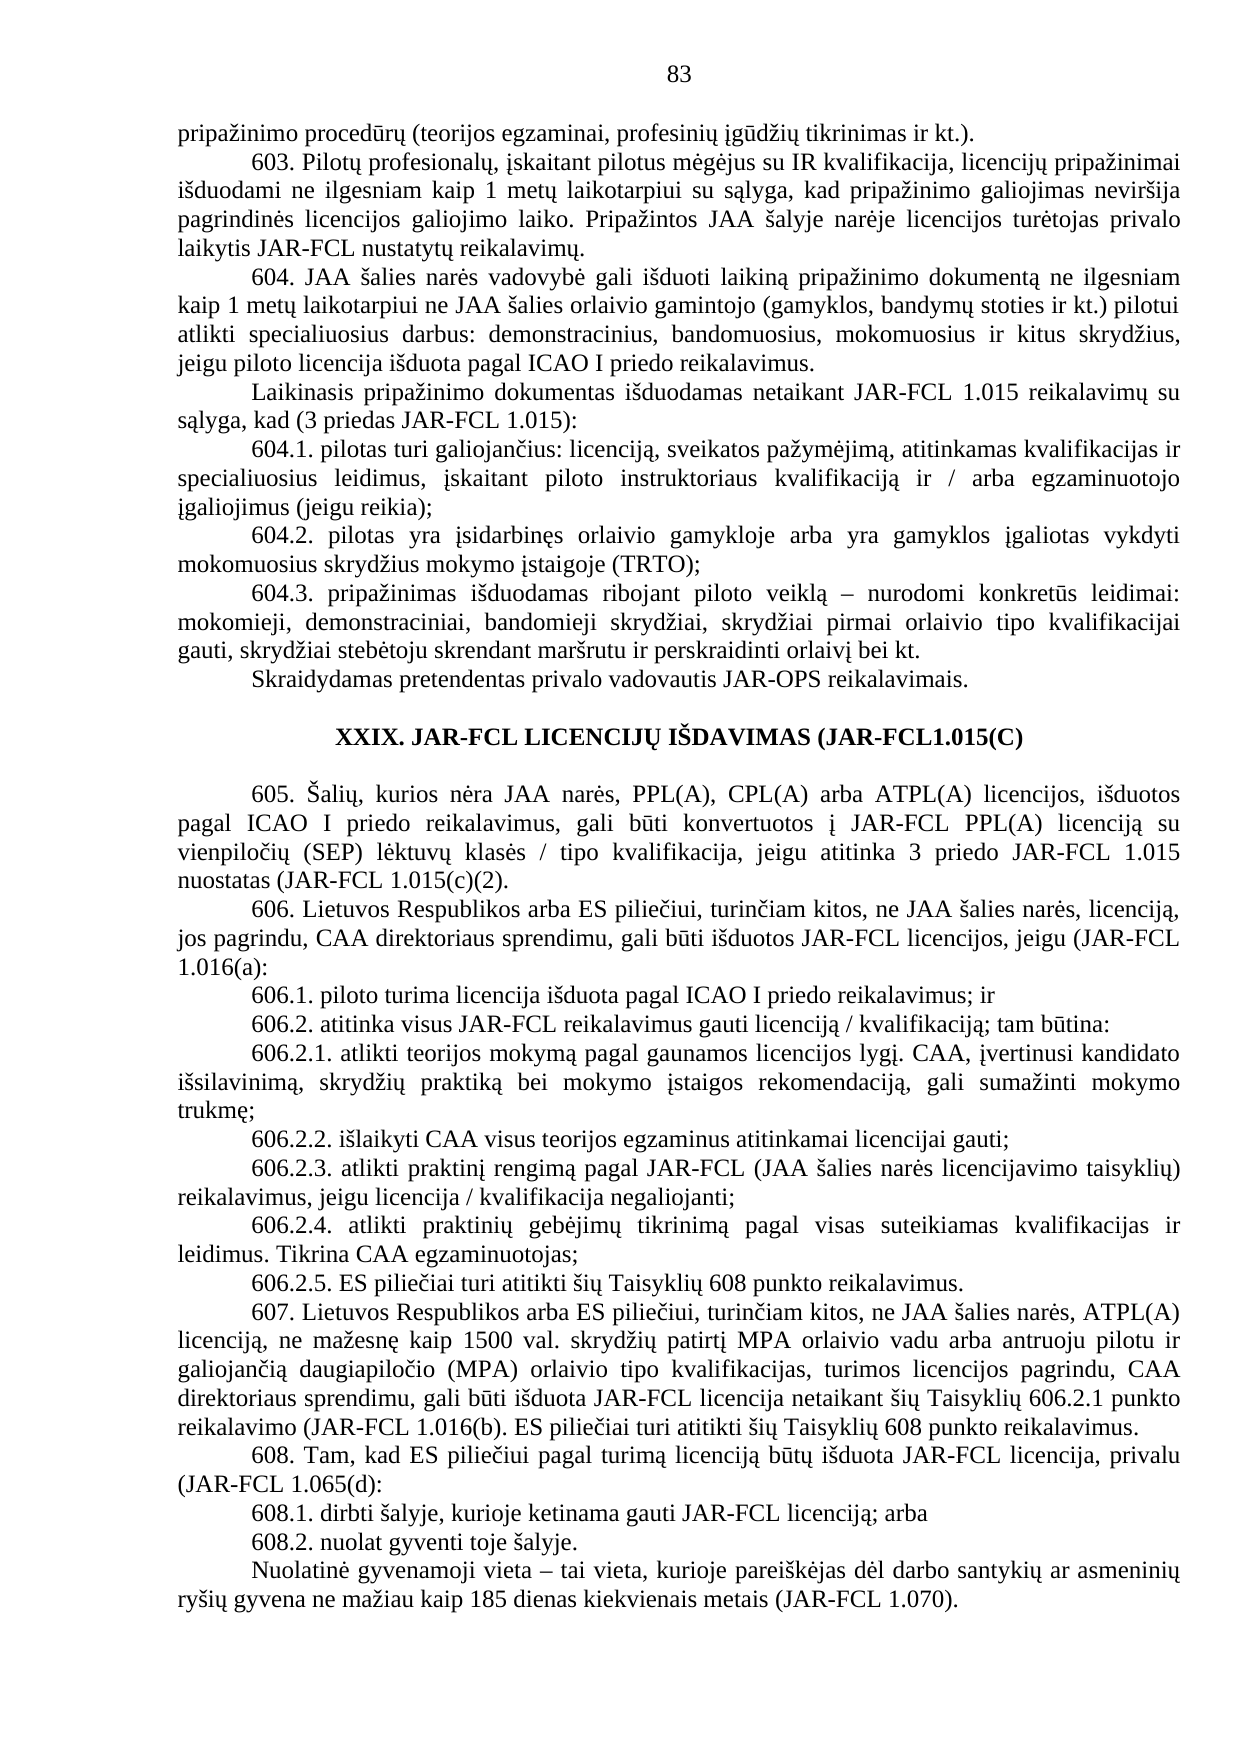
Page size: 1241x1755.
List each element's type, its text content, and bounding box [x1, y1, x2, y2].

text 605. Šalių, kurios nėra JAA narės, PPL(A), CPL(A) arba ATPL(A) licencijos, išduotos pagal ICAO I priedo reikalavimus, gali būti konvertuotos į JAR-FCL PPL(A) licenciją su vienpiločių (SEP) lėktuvų klasės / tipo kvalifikacija, jeigu atitinka 3 priedo JAR-FCL 1.015 nuostatas (JAR-FCL 1.015(c)(2). [177, 779, 1181, 894]
text 606.2.4. atlikti praktinių gebėjimų tikrinimą pagal visas suteikiamas kvalifikacijas ir leidimus. Tikrina CAA egzaminuotojas; [177, 1211, 1181, 1268]
text 604. JAA šalies narės vadovybė gali išduoti laikiną pripažinimo dokumentą ne ilgesniam kaip 1 metų laikotarpiui ne JAA šalies orlaivio gamintojo (gamyklos, bandymų stoties ir kt.) pilotui atlikti specialiuosius darbus: demonstracinius, bandomuosius, mokomuosius ir kitus skrydžius, jeigu piloto licencija išduota pagal ICAO I priedo reikalavimus. [177, 262, 1181, 377]
text 608.2. nuolat gyventi toje šalyje. [177, 1527, 1181, 1556]
text 606.2. atitinka visus JAR-FCL reikalavimus gauti licenciją / kvalifikaciją; tam būtina: [177, 1009, 1181, 1038]
text 606.2.1. atlikti teorijos mokymą pagal gaunamos licencijos lygį. CAA, įvertinusi kandidato išsilavinimą, skrydžių praktiką bei mokymo įstaigos rekomendaciją, gali sumažinti mokymo trukmę; [177, 1038, 1181, 1124]
text 603. Pilotų profesionalų, įskaitant pilotus mėgėjus su IR kvalifikacija, licencijų pripažinimai išduodami ne ilgesniam kaip 1 metų laikotarpiui su sąlyga, kad pripažinimo galiojimas neviršija pagrindinės licencijos galiojimo laiko. Pripažintos JAA šalyje narėje licencijos turėtojas privalo laikytis JAR-FCL nustatytų reikalavimų. [177, 147, 1181, 262]
text pripažinimo procedūrų (teorijos egzaminai, profesinių įgūdžių tikrinimas ir kt.). [177, 118, 1181, 147]
text Nuolatinė gyvenamoji vieta – tai vieta, kurioje pareiškėjas dėl darbo santykių ar asmeninių ryšių gyvena ne mažiau kaip 185 dienas kiekvienais metais (JAR-FCL 1.070). [177, 1556, 1181, 1613]
text 606. Lietuvos Respublikos arba ES piliečiui, turinčiam kitos, ne JAA šalies narės, licenciją, jos pagrindu, CAA direktoriaus sprendimu, gali būti išduotos JAR-FCL licencijos, jeigu (JAR-FCL 1.016(a): [177, 894, 1181, 981]
text 606.2.2. išlaikyti CAA visus teorijos egzaminus atitinkamai licencijai gauti; [177, 1124, 1181, 1153]
text 608. Tam, kad ES piliečiui pagal turimą licenciją būtų išduota JAR-FCL licencija, privalu (JAR-FCL 1.065(d): [177, 1441, 1181, 1498]
text 604.2. pilotas yra įsidarbinęs orlaivio gamykloje arba yra gamyklos įgaliotas vykdyti mokomuosius skrydžius mokymo įstaigoje (TRTO); [177, 521, 1181, 578]
text 606.2.3. atlikti praktinį rengimą pagal JAR-FCL (JAA šalies narės licencijavimo taisyklių) reikalavimus, jeigu licencija / kvalifikacija negaliojanti; [177, 1153, 1181, 1211]
text 604.3. pripažinimas išduodamas ribojant piloto veiklą – nurodomi konkretūs leidimai: mokomieji, demonstraciniai, bandomieji skrydžiai, skrydžiai pirmai orlaivio tipo kvalifikacijai gauti, skrydžiai stebėtoju skrendant maršrutu ir perskraidinti orlaivį bei kt. [177, 578, 1181, 664]
text Skraidydamas pretendentas privalo vadovautis JAR-OPS reikalavimais. [177, 664, 1181, 693]
text 606.2.5. ES piliečiai turi atitikti šių Taisyklių 608 punkto reikalavimus. [177, 1268, 1181, 1297]
text Laikinasis pripažinimo dokumentas išduodamas netaikant JAR-FCL 1.015 reikalavimų su sąlyga, kad (3 priedas JAR-FCL 1.015): [177, 377, 1181, 434]
text 608.1. dirbti šalyje, kurioje ketinama gauti JAR-FCL licenciją; arba [177, 1498, 1181, 1527]
text 607. Lietuvos Respublikos arba ES piliečiui, turinčiam kitos, ne JAA šalies narės, ATPL(A) licenciją, ne mažesnę kaip 1500 val. skrydžių patirtį MPA orlaivio vadu arba antruoju pilotu ir galiojančią daugiapiločio (MPA) orlaivio tipo kvalifikacijas, turimos licencijos pagrindu, CAA direktoriaus sprendimu, gali būti išduota JAR-FCL licencija netaikant šių Taisyklių 606.2.1 punkto reikalavimo (JAR-FCL 1.016(b). ES piliečiai turi atitikti šių Taisyklių 608 punkto reikalavimus. [177, 1297, 1181, 1441]
text 606.1. piloto turima licencija išduota pagal ICAO I priedo reikalavimus; ir [177, 981, 1181, 1009]
text 604.1. pilotas turi galiojančius: licenciją, sveikatos pažymėjimą, atitinkamas kvalifikacijas ir specialiuosius leidimus, įskaitant piloto instruktoriaus kvalifikaciją ir / arba egzaminuotojo įgaliojimus (jeigu reikia); [177, 434, 1181, 521]
text XXIX. JAR-FCL LICENCIJŲ IŠDAVIMAS (JAR-FCL1.015(C) [177, 722, 1181, 751]
